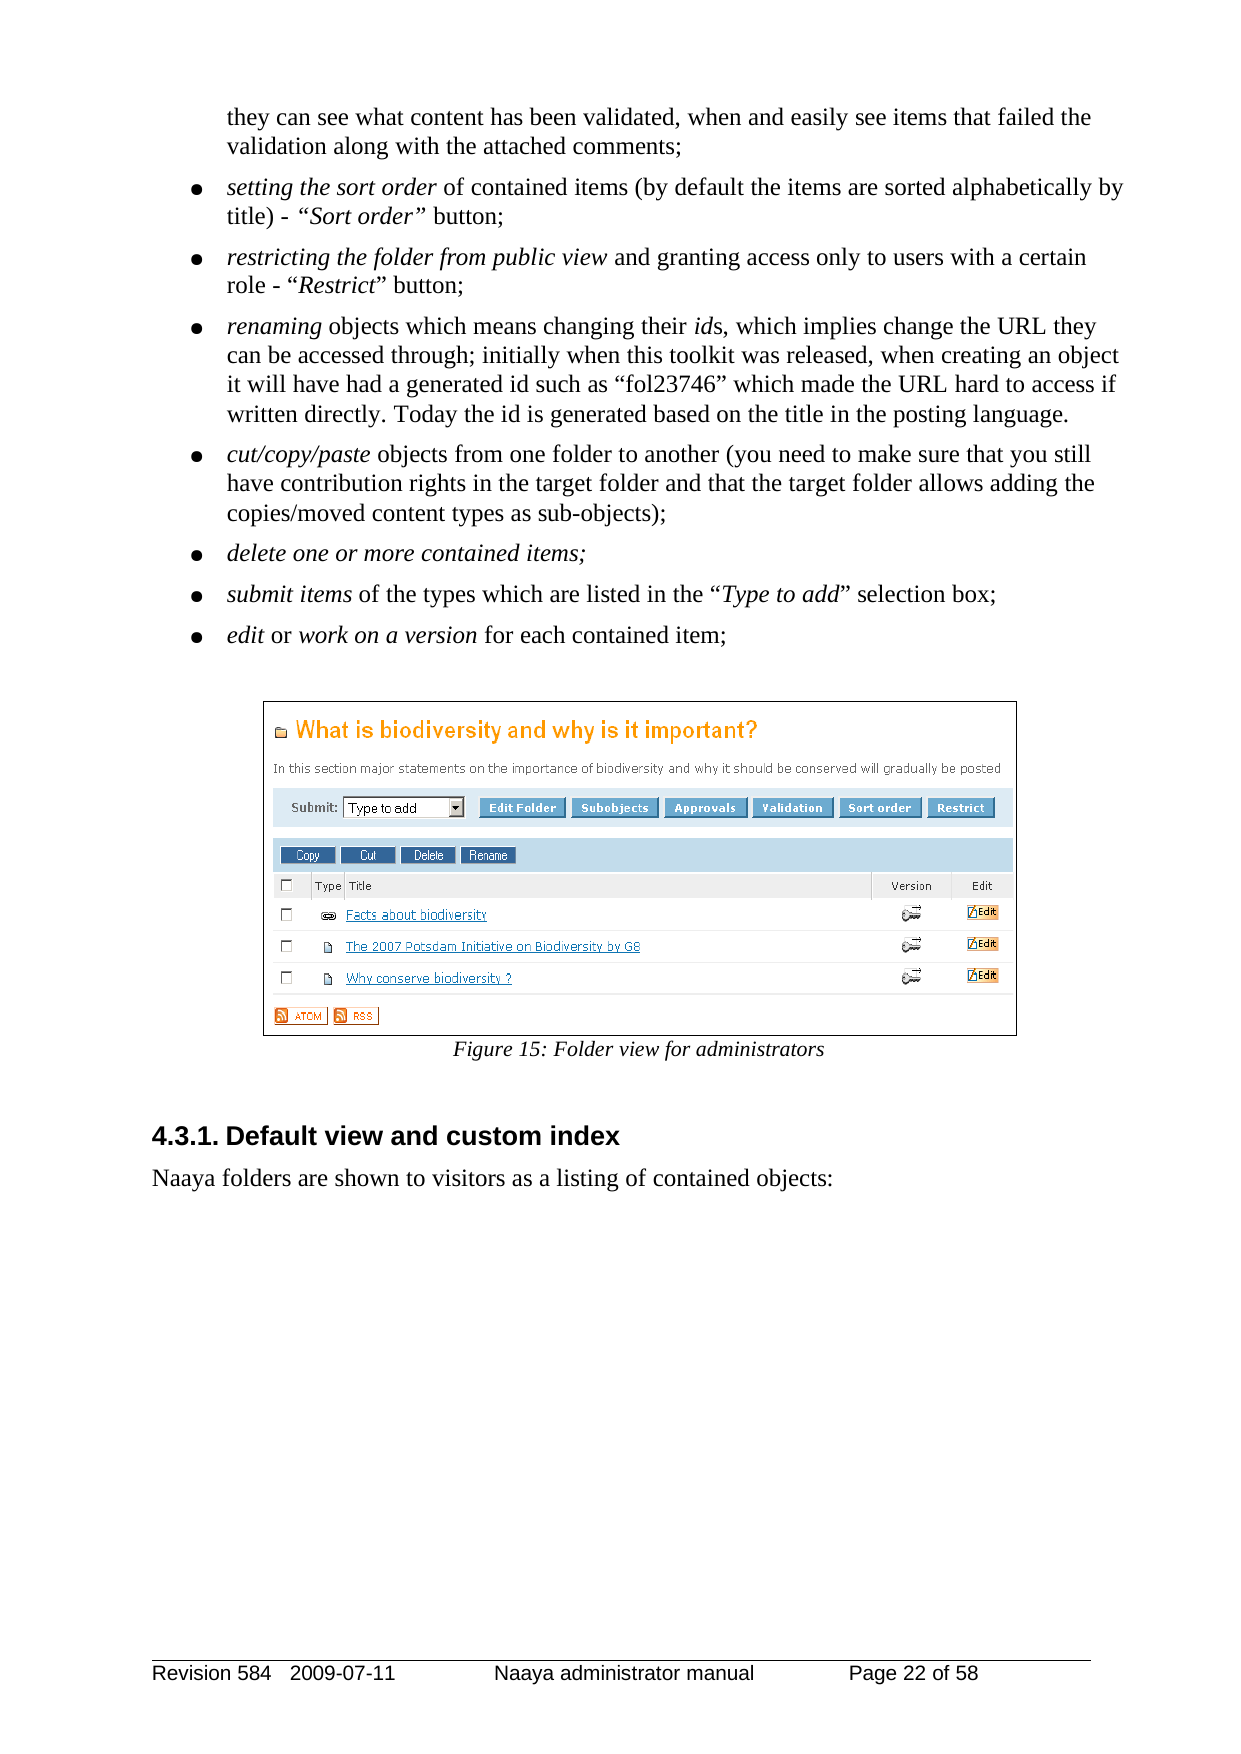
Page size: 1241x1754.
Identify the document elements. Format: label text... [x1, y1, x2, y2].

text Naaya folders are shown to visitors as a listing of contained objects: [152, 1163, 1128, 1192]
list renaming objects which means changing their ids, which implies change the URL they can be accessed through; initially when this toolkit was released, when creating an object it will have had a generated id such as “fol23746” which made the URL hard to access if written directly. Today the id is generated based on the title in the posting language. [189, 311, 1128, 427]
list Figure 15: Folder view for administrators [263, 1036, 1017, 1061]
list setting the sort order of contained items (by default the items are sorted alphabetically by title) - “Sort order” button; [189, 171, 1128, 229]
list submit items of the types which are listed in the “Type to add” selection box; [189, 579, 1128, 608]
subtitle Default view and custom index [152, 1120, 1128, 1151]
list cut/copy/paste objects from one folder to another (you need to make sure that you still have contribution rights in the target folder and that the target folder allows adding the copies/moved content types as sub-objects); [189, 439, 1128, 526]
picture [266, 704, 1014, 1033]
list edit or work on a version for each contained item; [189, 620, 1128, 649]
list restricting the folder from public view and granting access only to users with a certain role - “Restrict” button; [189, 241, 1128, 299]
list they can see what content has been validated, when and easily see items that failed the validation along with the attached comments; [189, 102, 1128, 160]
list delete one or more contained items; [189, 538, 1128, 567]
